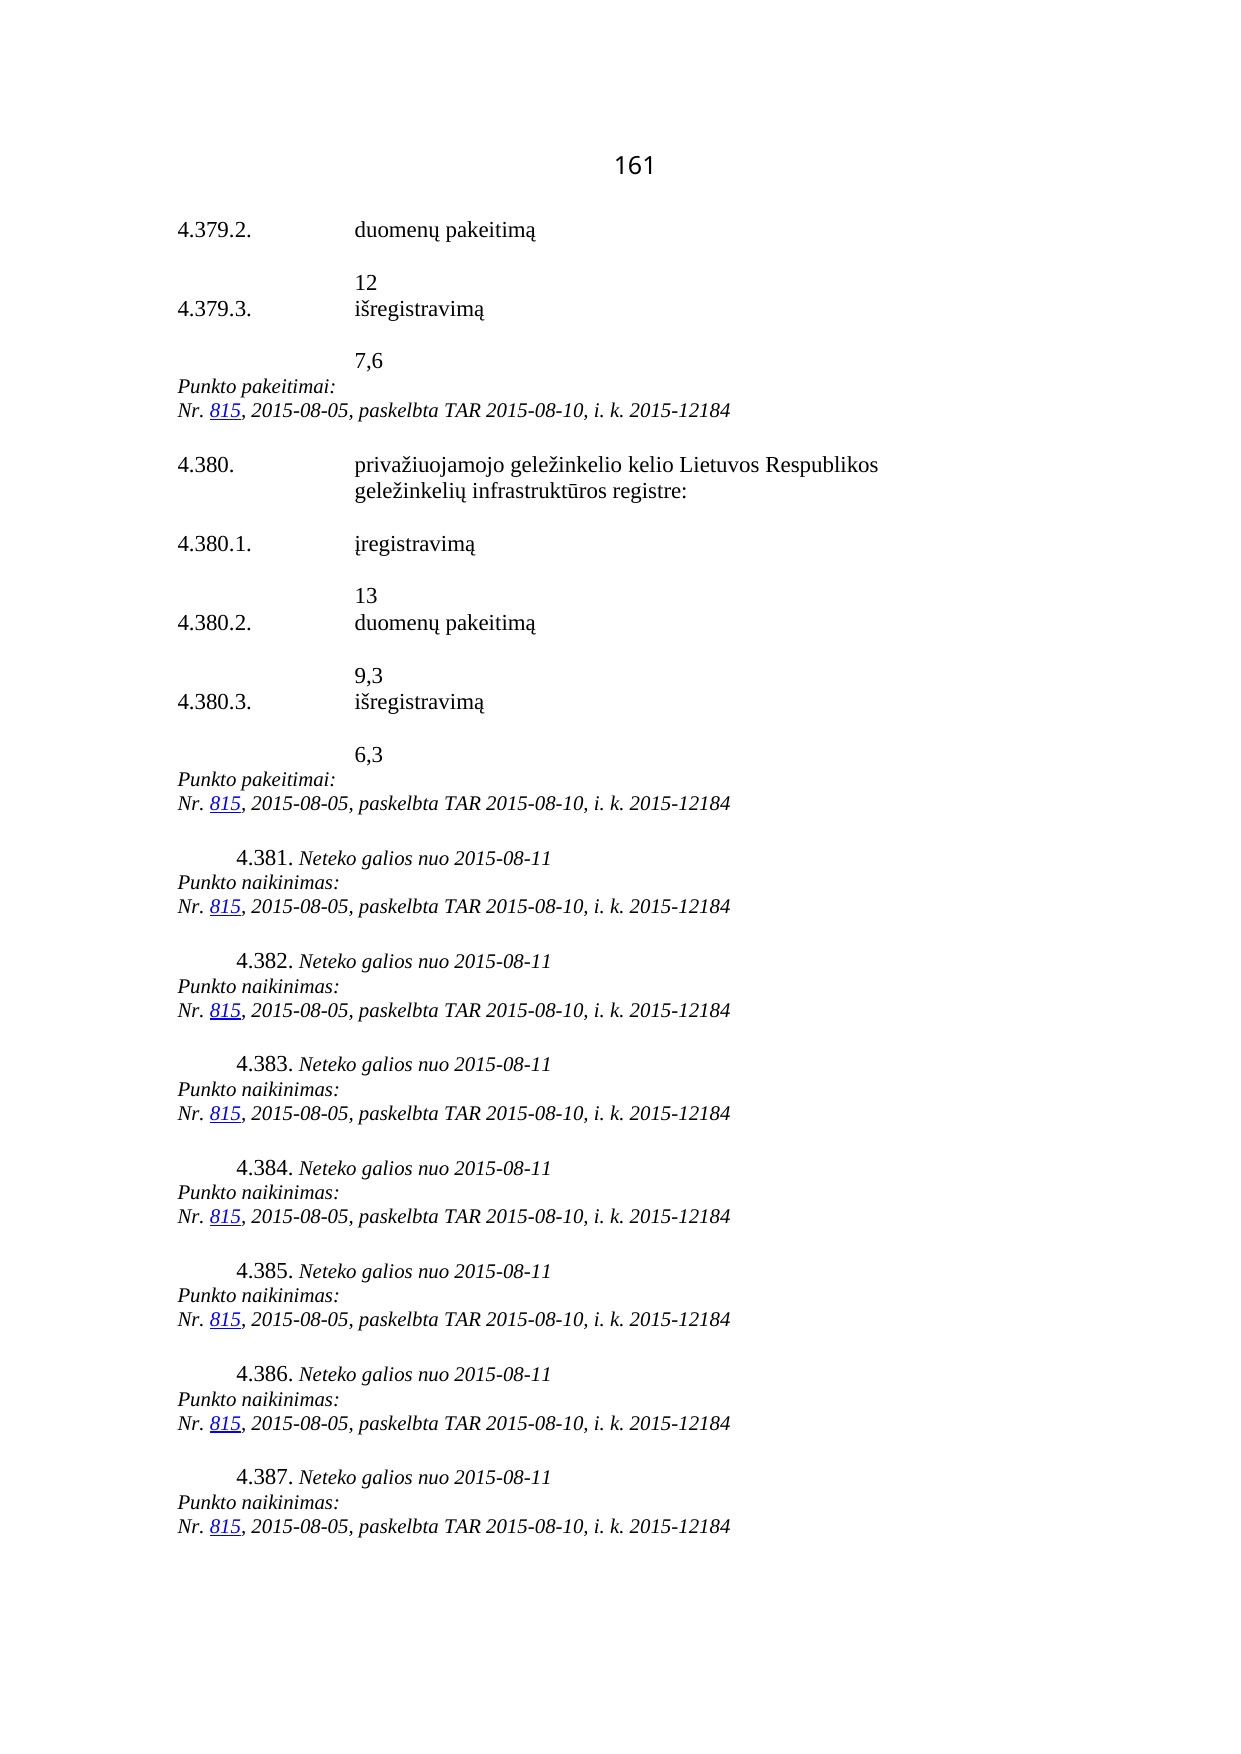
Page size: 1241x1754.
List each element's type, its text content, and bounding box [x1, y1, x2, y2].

text Punkto naikinimas: [177, 870, 1093, 894]
text 4.380.3. išregistravimą 6,3 [177, 688, 945, 767]
text 4.379.3. išregistravimą 7,6 [177, 295, 945, 374]
text Nr. 815, 2015-08-05, paskelbta TAR 2015-08-10, i. k. 2015-12184 [177, 398, 1093, 422]
text 4.381. Neteko galios nuo 2015-08-11 [177, 844, 1093, 870]
text Punkto naikinimas: [177, 973, 1093, 998]
text 4.384. Neteko galios nuo 2015-08-11 [177, 1154, 1093, 1180]
text Punkto naikinimas: [177, 1180, 1093, 1204]
text Nr. 815, 2015-08-05, paskelbta TAR 2015-08-10, i. k. 2015-12184 [177, 1307, 1093, 1331]
text Nr. 815, 2015-08-05, paskelbta TAR 2015-08-10, i. k. 2015-12184 [177, 1514, 1093, 1538]
text 4.379.2. duomenų pakeitimą 12 [177, 216, 945, 295]
text 4.382. Neteko galios nuo 2015-08-11 [177, 947, 1093, 973]
text 4.386. Neteko galios nuo 2015-08-11 [177, 1360, 1093, 1386]
text Nr. 815, 2015-08-05, paskelbta TAR 2015-08-10, i. k. 2015-12184 [177, 791, 1093, 815]
text Punkto pakeitimai: [177, 374, 1093, 398]
text Nr. 815, 2015-08-05, paskelbta TAR 2015-08-10, i. k. 2015-12184 [177, 1101, 1093, 1125]
text Nr. 815, 2015-08-05, paskelbta TAR 2015-08-10, i. k. 2015-12184 [177, 998, 1093, 1022]
text Punkto naikinimas: [177, 1283, 1093, 1307]
text Nr. 815, 2015-08-05, paskelbta TAR 2015-08-10, i. k. 2015-12184 [177, 894, 1093, 918]
text 4.380. privažiuojamojo geležinkelio kelio Lietuvos Respublikos [177, 451, 945, 477]
text 4.380.1. įregistravimą 13 [177, 530, 945, 609]
text 4.380.2. duomenų pakeitimą 9,3 [177, 609, 945, 688]
text 4.385. Neteko galios nuo 2015-08-11 [177, 1257, 1093, 1283]
text geležinkelių infrastruktūros registre: [354, 477, 945, 530]
text Punkto naikinimas: [177, 1386, 1093, 1411]
text Punkto pakeitimai: [177, 767, 1093, 791]
text Nr. 815, 2015-08-05, paskelbta TAR 2015-08-10, i. k. 2015-12184 [177, 1411, 1093, 1434]
text Nr. 815, 2015-08-05, paskelbta TAR 2015-08-10, i. k. 2015-12184 [177, 1204, 1093, 1228]
text Punkto naikinimas: [177, 1077, 1093, 1101]
text 4.383. Neteko galios nuo 2015-08-11 [177, 1050, 1093, 1077]
text 4.387. Neteko galios nuo 2015-08-11 [177, 1463, 1093, 1490]
text Punkto naikinimas: [177, 1490, 1093, 1514]
